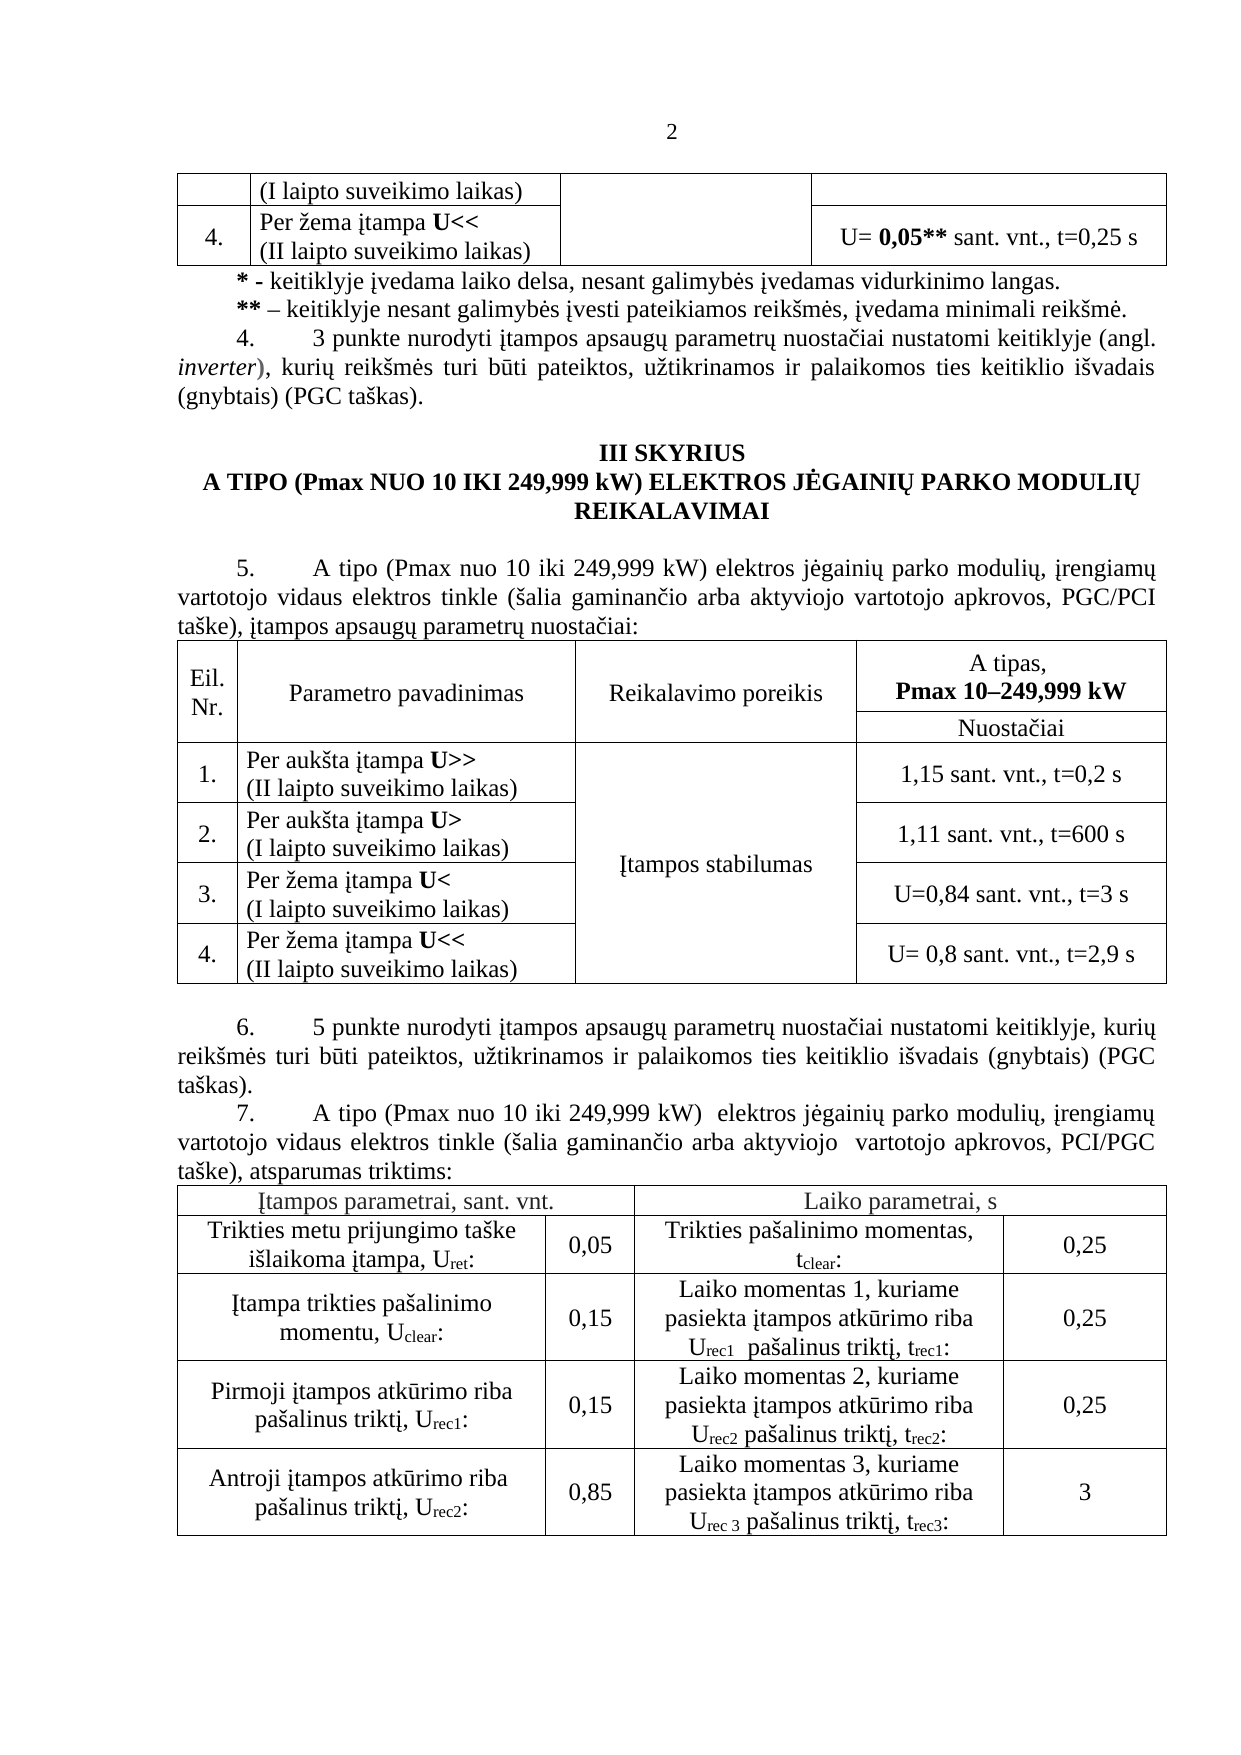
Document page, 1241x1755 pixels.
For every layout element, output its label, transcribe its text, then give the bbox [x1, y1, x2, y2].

text * - keitiklyje įvedama laiko delsa, nesant galimybės įvedamas vidurkinimo langas. [177, 266, 1157, 294]
table_header Reikalavimo poreikis [576, 641, 856, 742]
table_cell Trikties pašalinimo momentas, tclear: [635, 1216, 1003, 1273]
table_cell 0,25 [1004, 1216, 1166, 1273]
table_cell [178, 174, 250, 204]
table_cell 0,05 [546, 1216, 634, 1273]
table_cell 3 [1004, 1449, 1166, 1535]
table_cell U= 0,05** sant. vnt., t=0,25 s [812, 206, 1166, 265]
table_cell Per žema įtampa U<< (II laipto suveikimo laikas) [238, 924, 575, 982]
table_cell U=0,84 sant. vnt., t=3 s [857, 863, 1166, 922]
table_cell Įtampa trikties pašalinimo momentu, Uclear: [178, 1274, 545, 1360]
table_cell 0,15 [546, 1274, 634, 1360]
table_cell 0,85 [546, 1449, 634, 1535]
table_cell Per aukšta įtampa U> (I laipto suveikimo laikas) [238, 803, 575, 862]
table_cell 1,11 sant. vnt., t=600 s [857, 803, 1166, 862]
table_cell Nuostačiai [857, 712, 1166, 742]
text 6. 5 punkte nurodyti įtampos apsaugų parametrų nuostačiai nustatomi keitiklyje, kurių reikšmės turi būti pateiktos, užtikrinamos ir palaikomos ties keitiklio išvadais (gnybtais) (PGC taškas). [177, 1012, 1157, 1098]
table_header A tipas, Pmax 10–249,999 kW [857, 641, 1166, 711]
text ** – keitiklyje nesant galimybės įvesti pateikiamos reikšmės, įvedama minimali reikšmė. [177, 294, 1167, 323]
table_cell 4. [178, 206, 250, 265]
table_cell 4. [178, 924, 237, 982]
text 5. A tipo (Pmax nuo 10 iki 249,999 kW) elektros jėgainių parko modulių, įrengiamų vartotojo vidaus elektros tinkle (šalia gaminančio arba aktyviojo vartotojo apkrovos, PGC/PCI taške), įtampos apsaugų parametrų nuostačiai: [177, 553, 1157, 639]
table_cell Per aukšta įtampa U>> (II laipto suveikimo laikas) [238, 743, 575, 802]
table_cell Antroji įtampos atkūrimo riba pašalinus triktį, Urec2: [178, 1449, 545, 1535]
table_cell U= 0,8 sant. vnt., t=2,9 s [857, 924, 1166, 982]
table_cell Laiko momentas 2, kuriame pasiekta įtampos atkūrimo riba Urec2 pašalinus triktį, trec2: [635, 1361, 1003, 1448]
table_cell 1. [178, 743, 237, 802]
table_cell Laiko momentas 3, kuriame pasiekta įtampos atkūrimo riba Urec 3 pašalinus triktį, trec3: [635, 1449, 1003, 1535]
table_cell 1,15 sant. vnt., t=0,2 s [857, 743, 1166, 802]
text 4. 3 punkte nurodyti įtampos apsaugų parametrų nuostačiai nustatomi keitiklyje (angl. inverter), kurių reikšmės turi būti pateiktos, užtikrinamos ir palaikomos ties keitiklio išvadais (gnybtais) (PGC taškas). [177, 323, 1157, 409]
table_cell 0,25 [1004, 1361, 1166, 1448]
table_cell 0,15 [546, 1361, 634, 1448]
table_header Įtampos parametrai, sant. vnt. [178, 1186, 634, 1214]
text 7. A tipo (Pmax nuo 10 iki 249,999 kW) elektros jėgainių parko modulių, įrengiamų vartotojo vidaus elektros tinkle (šalia gaminančio arba aktyviojo vartotojo apkrovos, PCI/PGC taške), atsparumas triktims: [177, 1098, 1157, 1185]
table_cell Įtampos stabilumas [576, 743, 856, 982]
table_cell [561, 174, 811, 265]
table_cell 3. [178, 863, 237, 922]
table_cell Per žema įtampa U< (I laipto suveikimo laikas) [238, 863, 575, 922]
table_cell [812, 174, 1166, 204]
table_cell Laiko momentas 1, kuriame pasiekta įtampos atkūrimo riba Urec1 pašalinus triktį, trec1: [635, 1274, 1003, 1360]
table_cell Pirmoji įtampos atkūrimo riba pašalinus triktį, Urec1: [178, 1361, 545, 1448]
table_header Laiko parametrai, s [635, 1186, 1166, 1214]
text III SKYRIUS [177, 438, 1167, 467]
table_cell 0,25 [1004, 1274, 1166, 1360]
table_cell 2. [178, 803, 237, 862]
table_cell Trikties metu prijungimo taške išlaikoma įtampa, Uret: [178, 1216, 545, 1273]
table_cell Per žema įtampa U<< (II laipto suveikimo laikas) [251, 206, 560, 265]
table_header Parametro pavadinimas [238, 641, 575, 742]
table_cell (I laipto suveikimo laikas) [251, 174, 560, 204]
text A TIPO (Pmax NUO 10 IKI 249,999 kW) ELEKTROS JĖGAINIŲ PARKO MODULIŲ REIKALAVIMAI [177, 467, 1167, 524]
table_header Eil. Nr. [178, 641, 237, 742]
